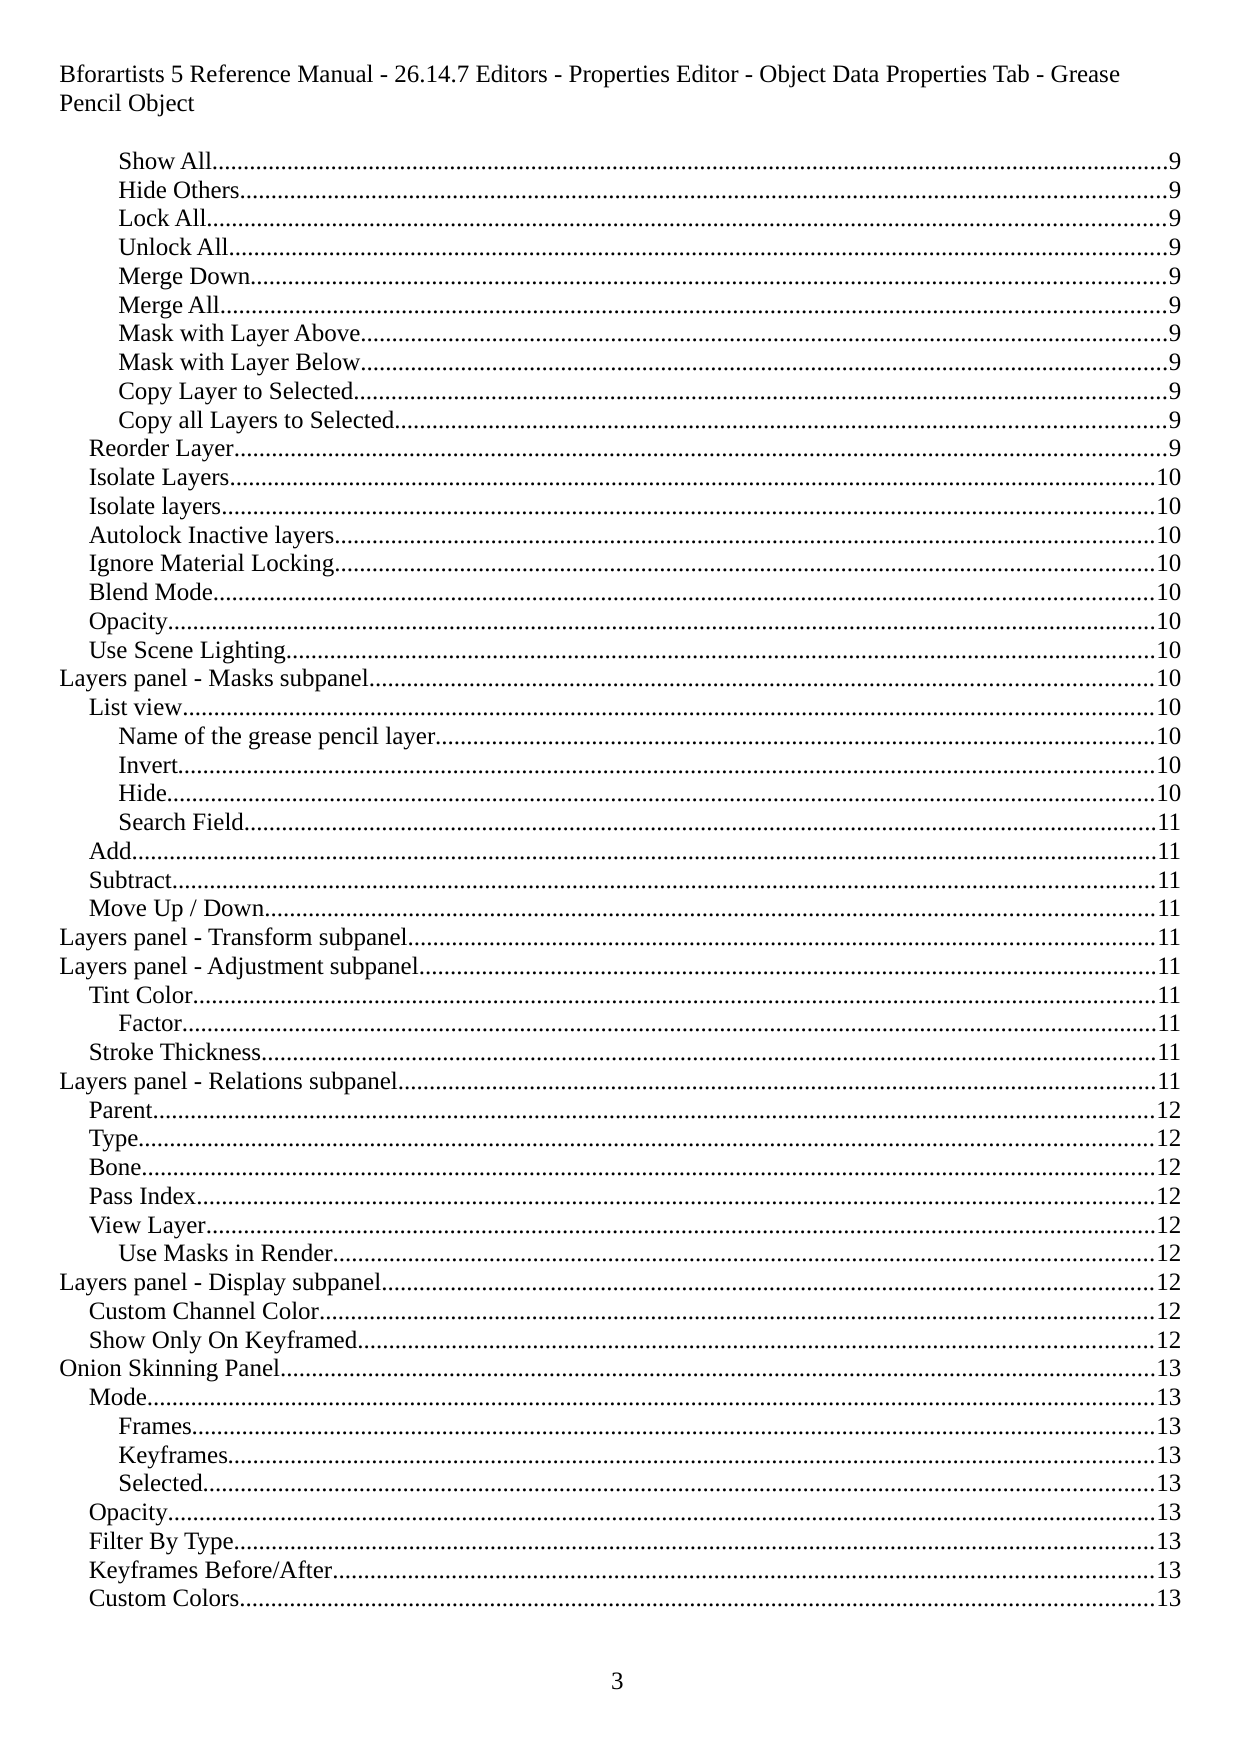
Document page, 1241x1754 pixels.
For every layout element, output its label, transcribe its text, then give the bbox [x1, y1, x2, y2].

text Copy all Layers to Selected 9 [118, 405, 1181, 433]
text Show Only On Keyframed 12 [88, 1325, 1181, 1353]
text Custom Colors 13 [88, 1583, 1181, 1612]
text Keyframes Before/After 13 [88, 1555, 1181, 1583]
text Mask with Layer Below 9 [118, 347, 1181, 376]
text Bone 12 [88, 1152, 1181, 1181]
text Show All 9 [118, 146, 1181, 175]
text Merge Down 9 [118, 261, 1181, 290]
text Merge All 9 [118, 290, 1181, 318]
text Subtract 11 [88, 865, 1181, 893]
text Lock All 9 [118, 203, 1181, 232]
text Mode 13 [88, 1382, 1181, 1411]
text Add 11 [88, 836, 1181, 865]
text Search Field 11 [118, 807, 1181, 836]
text Layers panel - Display subpanel 12 [59, 1267, 1181, 1296]
text Parent 12 [88, 1095, 1181, 1123]
text Opacity 13 [88, 1497, 1181, 1526]
text Mask with Layer Above 9 [118, 318, 1181, 347]
text Autolock Inactive layers 10 [88, 520, 1181, 548]
text Frames 13 [118, 1411, 1181, 1440]
text Onion Skinning Panel 13 [59, 1353, 1181, 1382]
text Opacity 10 [88, 606, 1181, 635]
text Factor 11 [118, 1008, 1181, 1037]
text Move Up / Down 11 [88, 893, 1181, 922]
text Hide 10 [118, 778, 1181, 807]
text Layers panel - Relations subpanel 11 [59, 1066, 1181, 1095]
text Use Scene Lighting 10 [88, 635, 1181, 663]
text Filter By Type 13 [88, 1526, 1181, 1555]
text Name of the grease pencil layer 10 [118, 721, 1181, 750]
text Type 12 [88, 1123, 1181, 1152]
text Pass Index 12 [88, 1181, 1181, 1210]
text Isolate Layers 10 [88, 462, 1181, 491]
text Copy Layer to Selected 9 [118, 376, 1181, 405]
text Invert 10 [118, 750, 1181, 778]
text Selected 13 [118, 1468, 1181, 1497]
text Blend Mode 10 [88, 577, 1181, 606]
text List view 10 [88, 692, 1181, 721]
text Stroke Thickness 11 [88, 1037, 1181, 1066]
text Layers panel - Transform subpanel 11 [59, 922, 1181, 951]
text Custom Channel Color 12 [88, 1296, 1181, 1325]
text Isolate layers 10 [88, 491, 1181, 520]
text Hide Others 9 [118, 175, 1181, 203]
text Ignore Material Locking 10 [88, 548, 1181, 577]
text Unlock All 9 [118, 232, 1181, 261]
text Use Masks in Render 12 [118, 1238, 1181, 1267]
text Layers panel - Adjustment subpanel 11 [59, 951, 1181, 980]
text View Layer 12 [88, 1210, 1181, 1238]
text Layers panel - Masks subpanel 10 [59, 663, 1181, 692]
text Reorder Layer 9 [88, 433, 1181, 462]
text Keyframes 13 [118, 1440, 1181, 1468]
text Tint Color 11 [88, 980, 1181, 1008]
